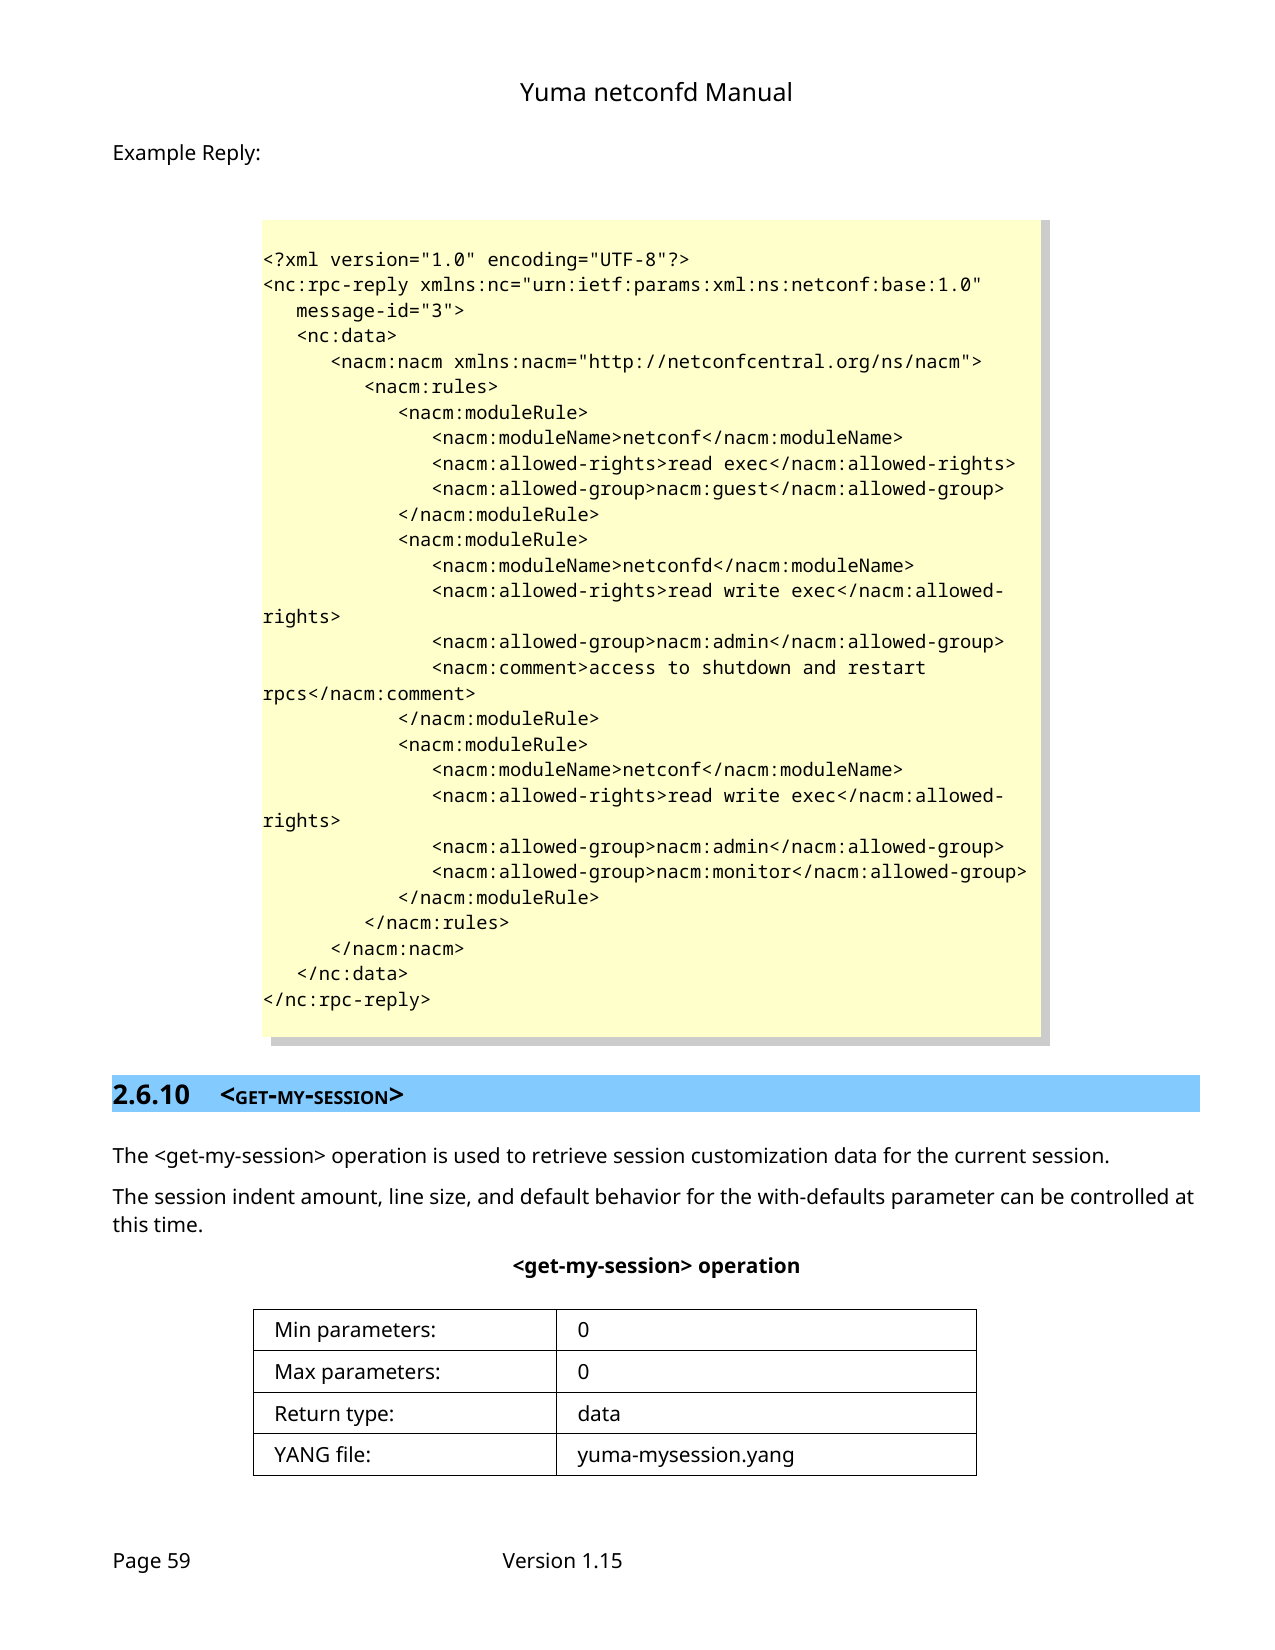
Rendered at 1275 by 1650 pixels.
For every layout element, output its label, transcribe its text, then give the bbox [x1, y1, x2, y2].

text <nacm:rules> [262, 373, 1041, 399]
text Example Reply: [112, 138, 1200, 167]
text <nacm:moduleName>netconf</nacm:moduleName> [262, 756, 1041, 782]
subtitle <get-my-session> operation [127, 1252, 1185, 1280]
text <nacm:allowed-rights>read write exec</nacm:allowed-rights> [262, 782, 1041, 833]
text </nacm:moduleRule> [262, 501, 1041, 527]
text <nacm:moduleRule> [262, 731, 1041, 756]
table_cell data [557, 1393, 976, 1433]
text <nacm:moduleRule> [262, 399, 1041, 424]
text </nc:rpc-reply> [262, 986, 1041, 1012]
table_header 0 [557, 1310, 976, 1350]
text <nacm:moduleRule> [262, 527, 1041, 552]
text </nacm:moduleRule> [262, 884, 1041, 909]
text <?xml version="1.0" encoding="UTF-8"?> [262, 246, 1041, 271]
text <nacm:comment>access to shutdown and restart rpcs</nacm:comment> [262, 654, 1041, 705]
table_header Min parameters: [254, 1310, 556, 1350]
text <nacm:allowed-group>nacm:admin</nacm:allowed-group> [262, 629, 1041, 654]
text message-id="3"> [262, 297, 1041, 322]
table_cell YANG file: [254, 1434, 556, 1475]
text <nacm:nacm xmlns:nacm="http://netconfcentral.org/ns/nacm"> [262, 348, 1041, 373]
table_cell yuma-mysession.yang [557, 1434, 976, 1475]
text <nacm:moduleName>netconfd</nacm:moduleName> [262, 552, 1041, 578]
table_cell Return type: [254, 1393, 556, 1433]
subtitle <get-my-session> [112, 1075, 1200, 1112]
text <nacm:allowed-group>nacm:admin</nacm:allowed-group> [262, 833, 1041, 858]
text <nc:rpc-reply xmlns:nc="urn:ietf:params:xml:ns:netconf:base:1.0" [262, 271, 1041, 297]
table_cell Max parameters: [254, 1351, 556, 1392]
text <nacm:moduleName>netconf</nacm:moduleName> [262, 424, 1041, 450]
text The <get-my-session> operation is used to retrieve session customization data for the current session. [112, 1141, 1200, 1170]
table_cell 0 [557, 1351, 976, 1392]
text </nacm:nacm> [262, 935, 1041, 961]
text <nacm:allowed-rights>read write exec</nacm:allowed-rights> [262, 578, 1041, 629]
text The session indent amount, line size, and default behavior for the with-defaults parameter can be controlled at this time. [112, 1182, 1200, 1239]
text <nacm:allowed-group>nacm:guest</nacm:allowed-group> [262, 476, 1041, 501]
text </nacm:moduleRule> [262, 705, 1041, 731]
text <nacm:allowed-group>nacm:monitor</nacm:allowed-group> [262, 858, 1041, 884]
text </nc:data> [262, 961, 1041, 986]
text <nc:data> [262, 322, 1041, 348]
text <nacm:allowed-rights>read exec</nacm:allowed-rights> [262, 450, 1041, 476]
text </nacm:rules> [262, 909, 1041, 935]
